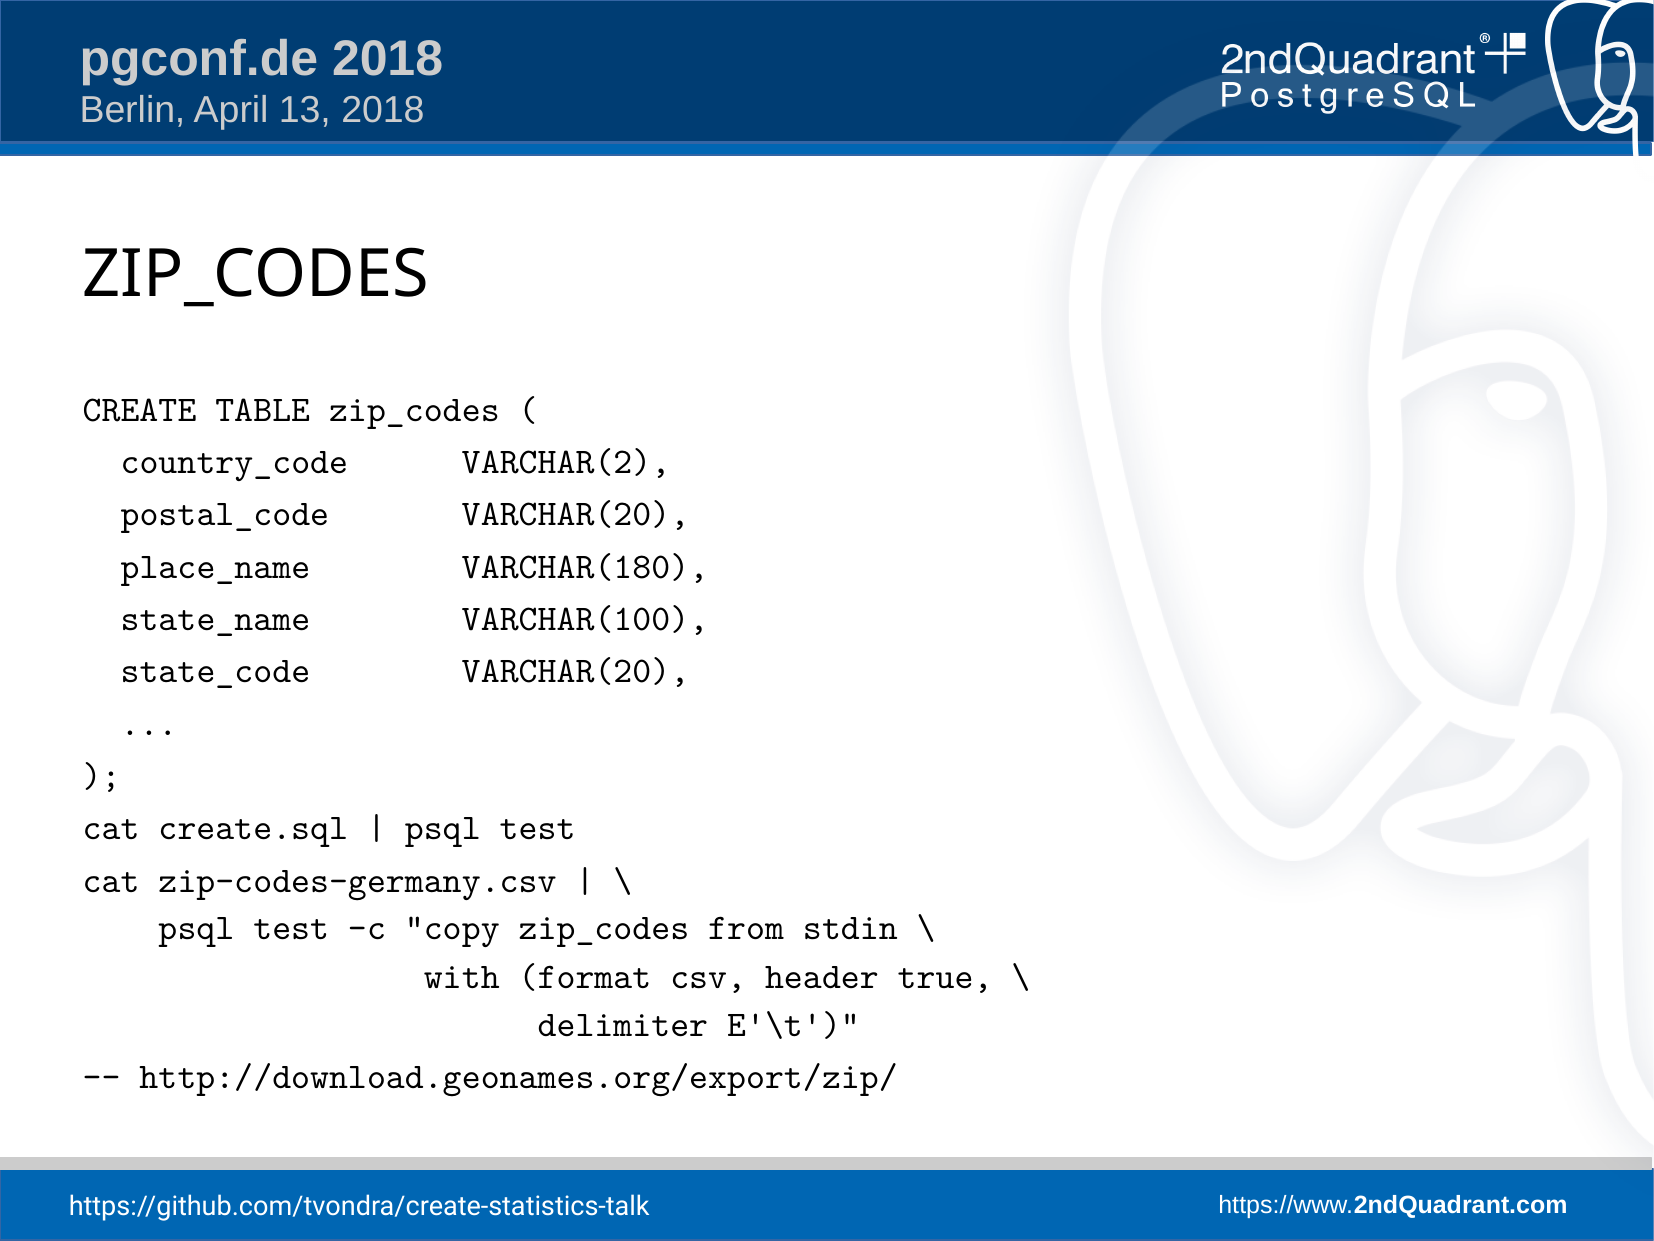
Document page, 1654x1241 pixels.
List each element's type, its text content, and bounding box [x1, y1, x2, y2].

list CREATE TABLE zip_codes ( country_code VARCHAR(2), postal_code VARCHAR(20), place_name VARCHAR(180), state_name VARCHAR(100), state_code VARCHAR(20), ... ); cat create.sql | psql test cat zip-codes-germany.csv | \ psql test -c "copy zip_codes from stdin \ with (format csv, header true, \ delimiter E'\t')" -- http://download.geonames.org/export/zip/ [82, 384, 1571, 1104]
title ZIP_CODES [82, 167, 1571, 375]
picture [632, 0, 1654, 1241]
